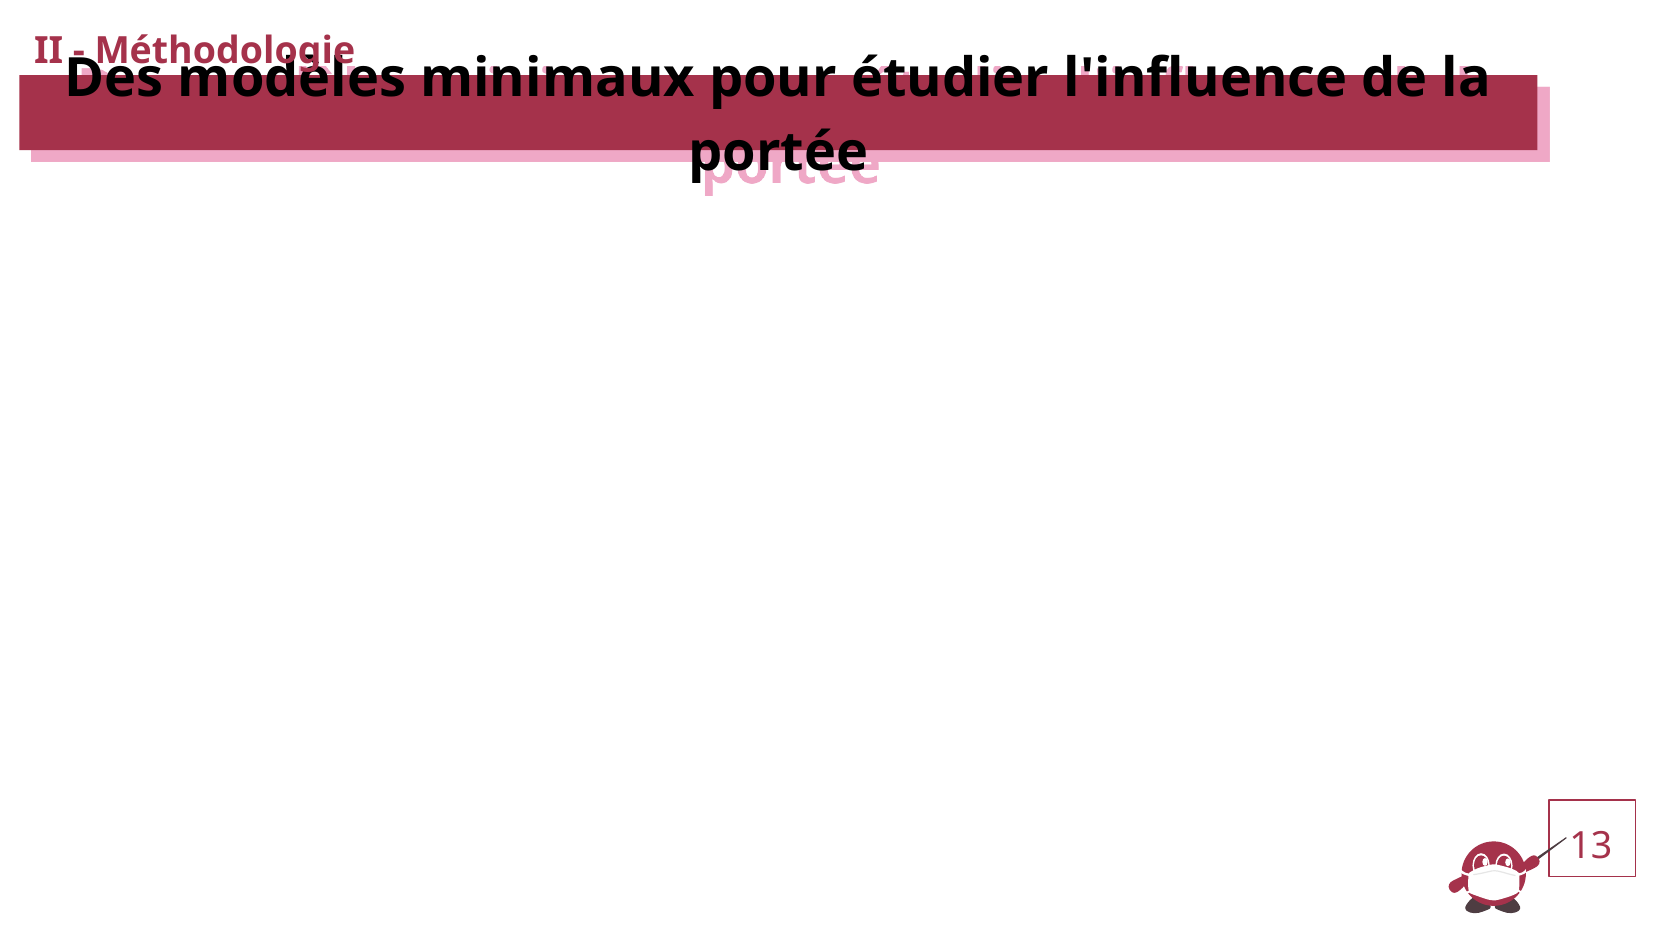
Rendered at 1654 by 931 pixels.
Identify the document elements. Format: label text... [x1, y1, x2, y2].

text_box II - Méthodologie [19, 16, 338, 76]
text_box Des modèles minimaux pour étudier l'influence de la portée [19, 75, 1538, 151]
text_box [1492, 811, 1654, 887]
picture [1448, 799, 1637, 914]
